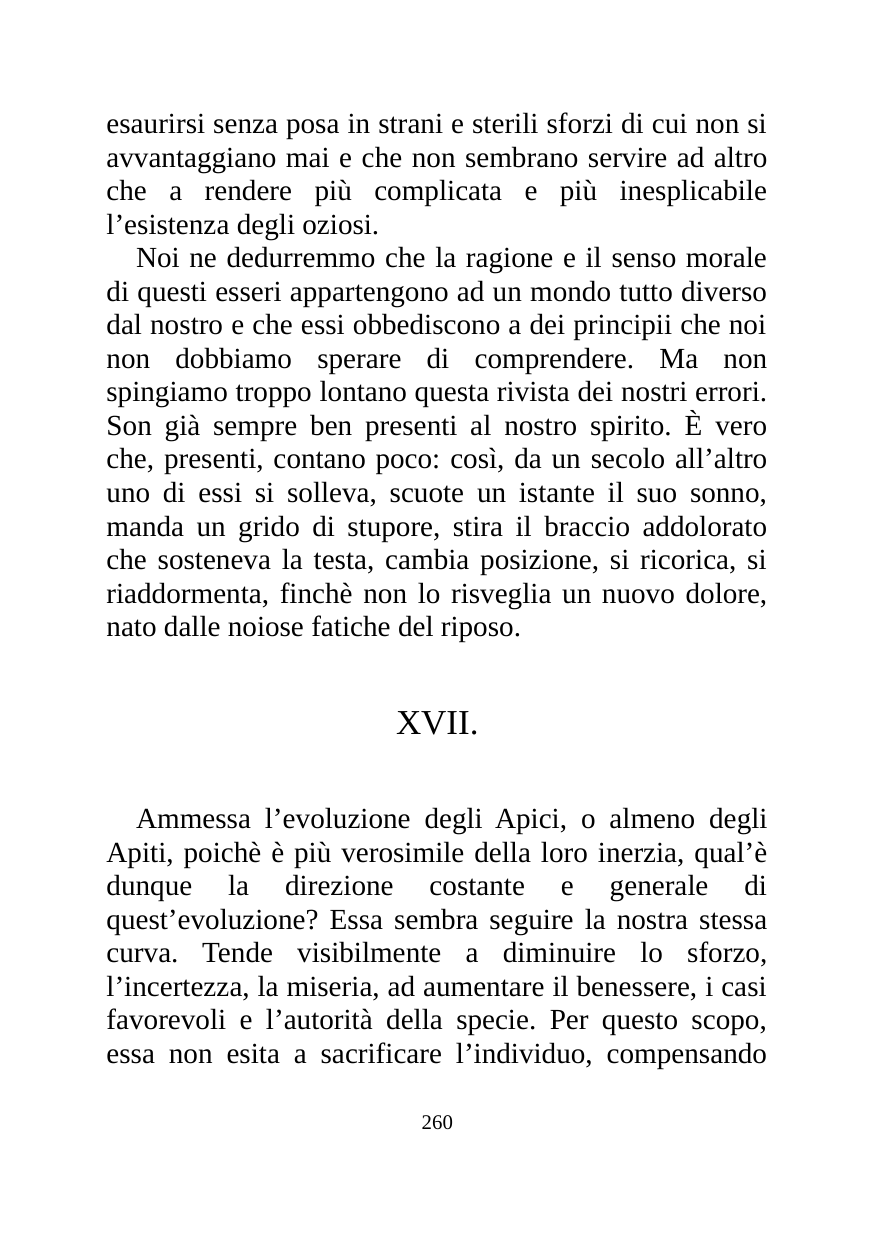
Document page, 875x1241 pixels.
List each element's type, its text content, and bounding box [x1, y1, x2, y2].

text Noi ne dedurremmo che la ragione e il senso morale di questi esseri appartengono ad un mondo tutto diverso dal nostro e che essi obbediscono a dei principii che noi non dobbiamo sperare di comprendere. Ma non spingiamo troppo lontano questa rivista dei nostri errori. Son già sempre ben presenti al nostro spirito. È vero che, presenti, contano poco: così, da un secolo all’altro uno di essi si solleva, scuote un istante il suo sonno, manda un grido di stupore, stira il braccio addolorato che sosteneva la testa, cambia posizione, si ricorica, si riaddormenta, finchè non lo risveglia un nuovo dolore, nato dalle noiose fatiche del riposo. [106, 240, 768, 643]
text Ammessa l’evoluzione degli Apici, o almeno degli Apiti, poichè è più verosimile della loro inerzia, qual’è dunque la direzione costante e generale di quest’evoluzione? Essa sembra seguire la nostra stessa curva. Tende visibilmente a diminuire lo sforzo, l’incertezza, la miseria, ad aumentare il benessere, i casi favorevoli e l’autorità della specie. Per questo scopo, essa non esita a sacrificare l’individuo, compensando [106, 801, 768, 1069]
subtitle XVII. [106, 702, 768, 742]
text esaurirsi senza posa in strani e sterili sforzi di cui non si avvantaggiano mai e che non sembrano servire ad altro che a rendere più complicata e più inesplicabile l’esistenza degli oziosi. [106, 106, 768, 240]
